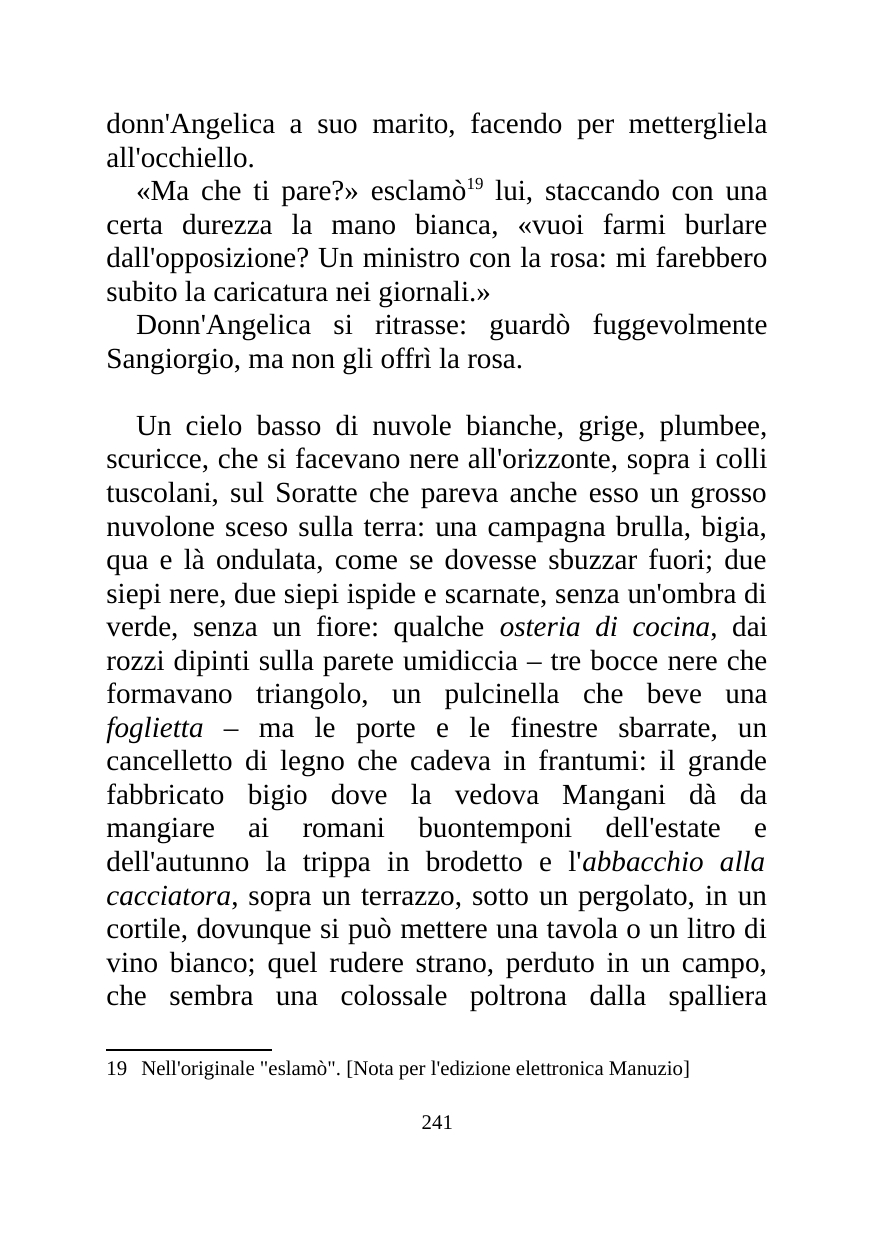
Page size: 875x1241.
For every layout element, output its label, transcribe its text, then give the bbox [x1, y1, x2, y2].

text donn'Angelica a suo marito, facendo per mettergliela all'occhiello. [106, 106, 768, 173]
text Un cielo basso di nuvole bianche, grige, plumbee, scuricce, che si facevano nere all'orizzonte, sopra i colli tuscolani, sul Soratte che pareva anche esso un grosso nuvolone sceso sulla terra: una campagna brulla, bigia, qua e là ondulata, come se dovesse sbuzzar fuori; due siepi nere, due siepi ispide e scarnate, senza un'ombra di verde, senza un fiore: qualche osteria di cocina, dai rozzi dipinti sulla parete umidiccia – tre bocce nere che formavano triangolo, un pulcinella che beve una foglietta – ma le porte e le finestre sbarrate, un cancelletto di legno che cadeva in frantumi: il grande fabbricato bigio dove la vedova Mangani dà da mangiare ai romani buontemponi dell'estate e dell'autunno la trippa in brodetto e l'abbacchio alla cacciatora, sopra un terrazzo, sotto un pergolato, in un cortile, dovunque si può mettere una tavola o un litro di vino bianco; quel rudere strano, perduto in un campo, che sembra una colossale poltrona dalla spalliera [106, 408, 768, 1012]
text «Ma che ti pare?» esclamò lui, staccando con una certa durezza la mano bianca, «vuoi farmi burlare dall'opposizione? Un ministro con la rosa: mi farebbero subito la caricatura nei giornali.» [106, 173, 768, 307]
text Donn'Angelica si ritrasse: guardò fuggevolmente Sangiorgio, ma non gli offrì la rosa. [106, 307, 768, 374]
text Nell'originale "eslamò". [Nota per l'edizione elettronica Manuzio] [106, 1056, 768, 1080]
